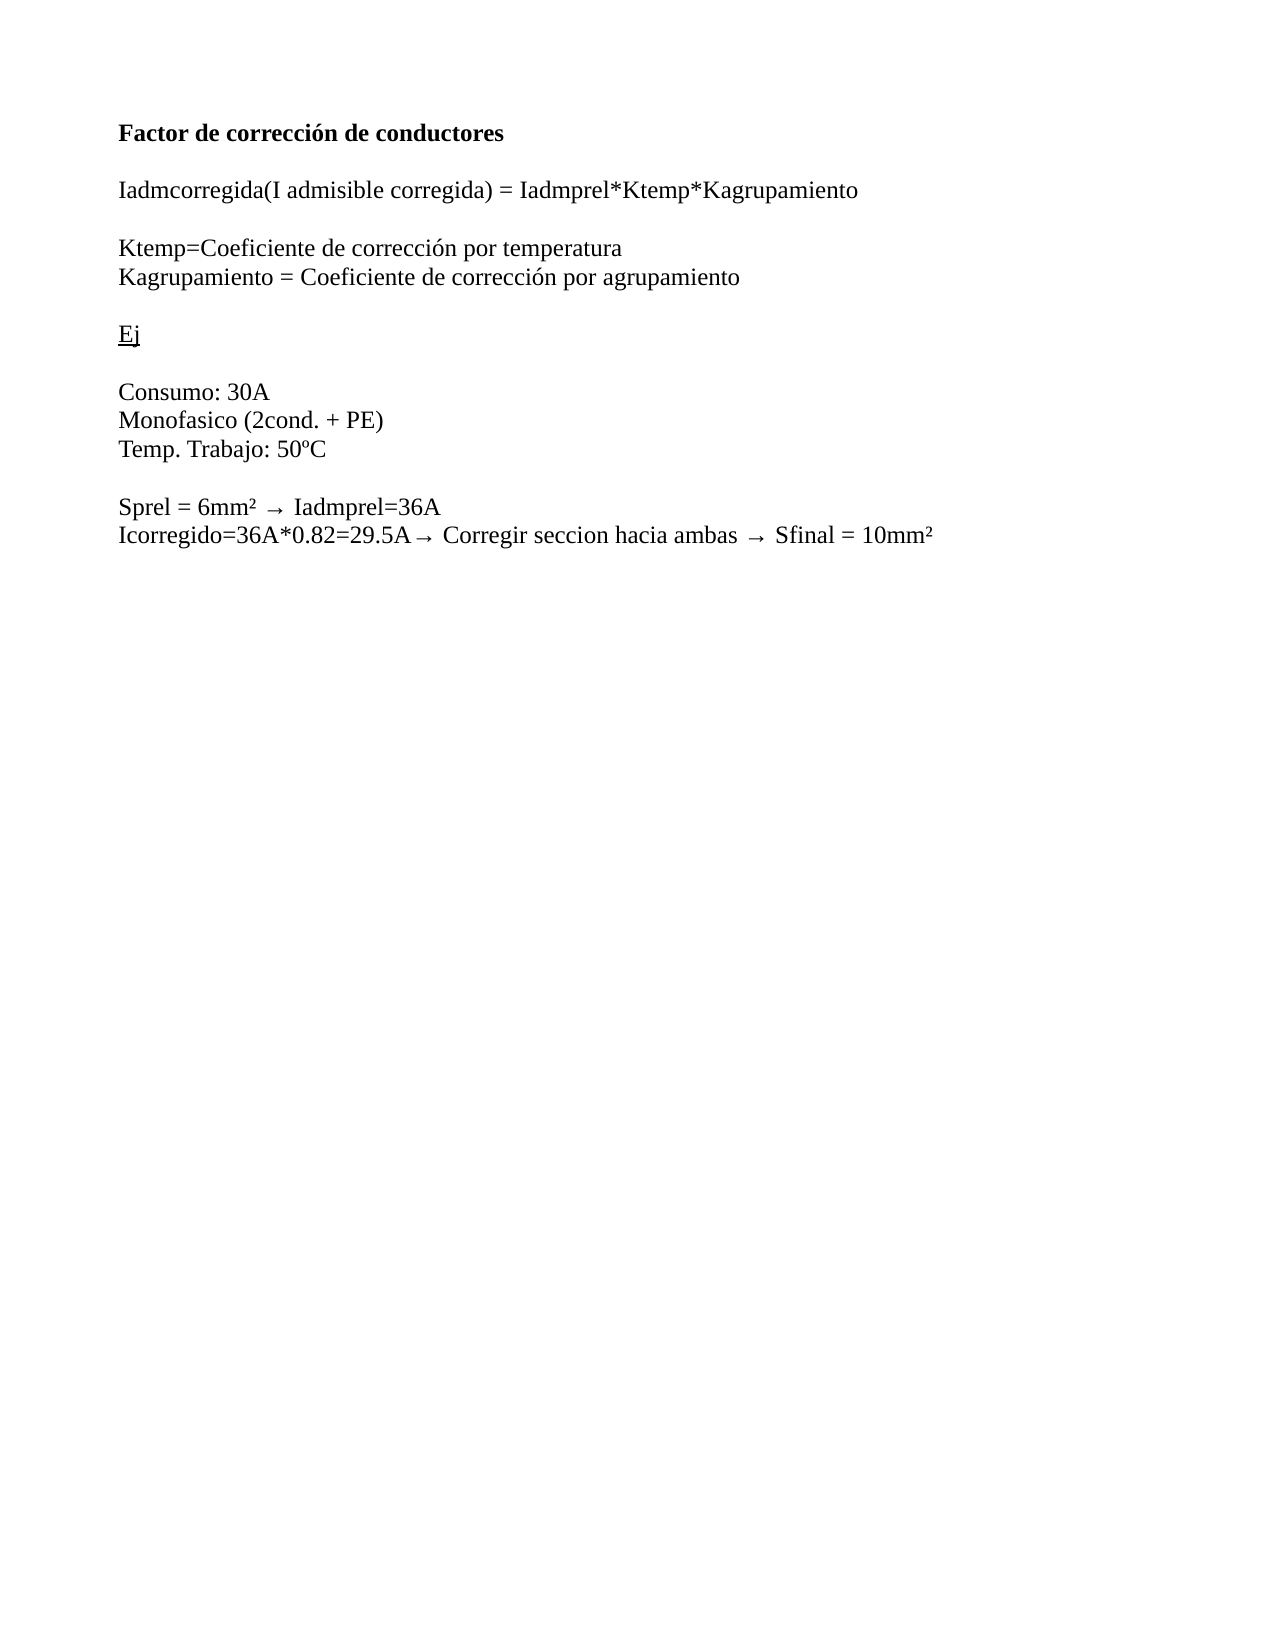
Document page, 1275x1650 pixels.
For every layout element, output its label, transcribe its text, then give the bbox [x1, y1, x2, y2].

text Consumo: 30A [118, 377, 1157, 406]
text Factor de corrección de conductores [118, 118, 1157, 147]
text Ej [118, 319, 1157, 348]
text Icorregido=36A*0.82=29.5A→ Corregir seccion hacia ambas → Sfinal = 10mm² [118, 521, 1157, 549]
text Iadmcorregida(I admisible corregida) = Iadmprel*Ktemp*Kagrupamiento [118, 176, 1157, 204]
text Kagrupamiento = Coeficiente de corrección por agrupamiento [118, 262, 1157, 291]
text Monofasico (2cond. + PE) [118, 406, 1157, 434]
text Temp. Trabajo: 50ºC [118, 434, 1157, 463]
text Sprel = 6mm² → Iadmprel=36A [118, 492, 1157, 521]
text Ktemp=Coeficiente de corrección por temperatura [118, 233, 1157, 262]
